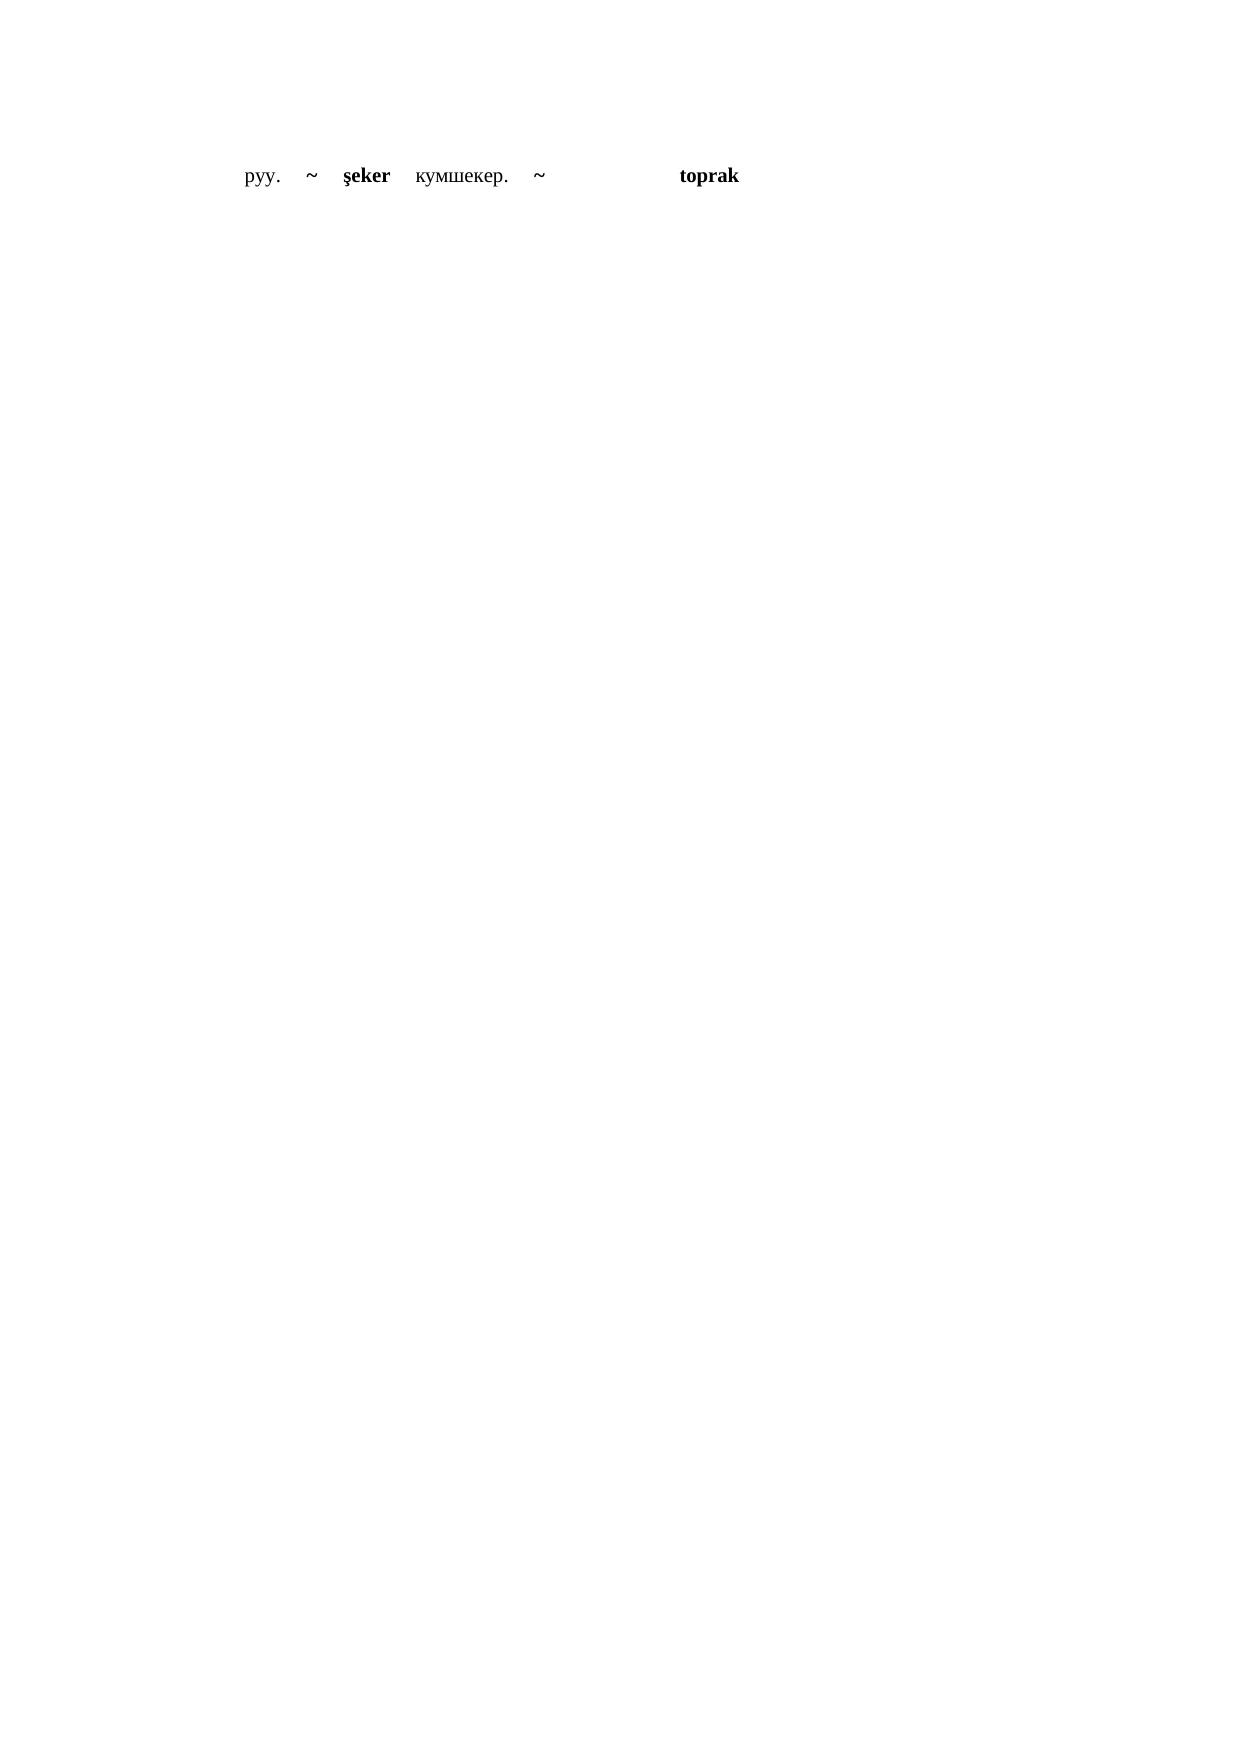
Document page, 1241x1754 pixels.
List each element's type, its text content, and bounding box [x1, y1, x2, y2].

text toprak [679, 164, 1004, 187]
text руу. ~ şeker кумшекер. ~ [244, 164, 545, 187]
